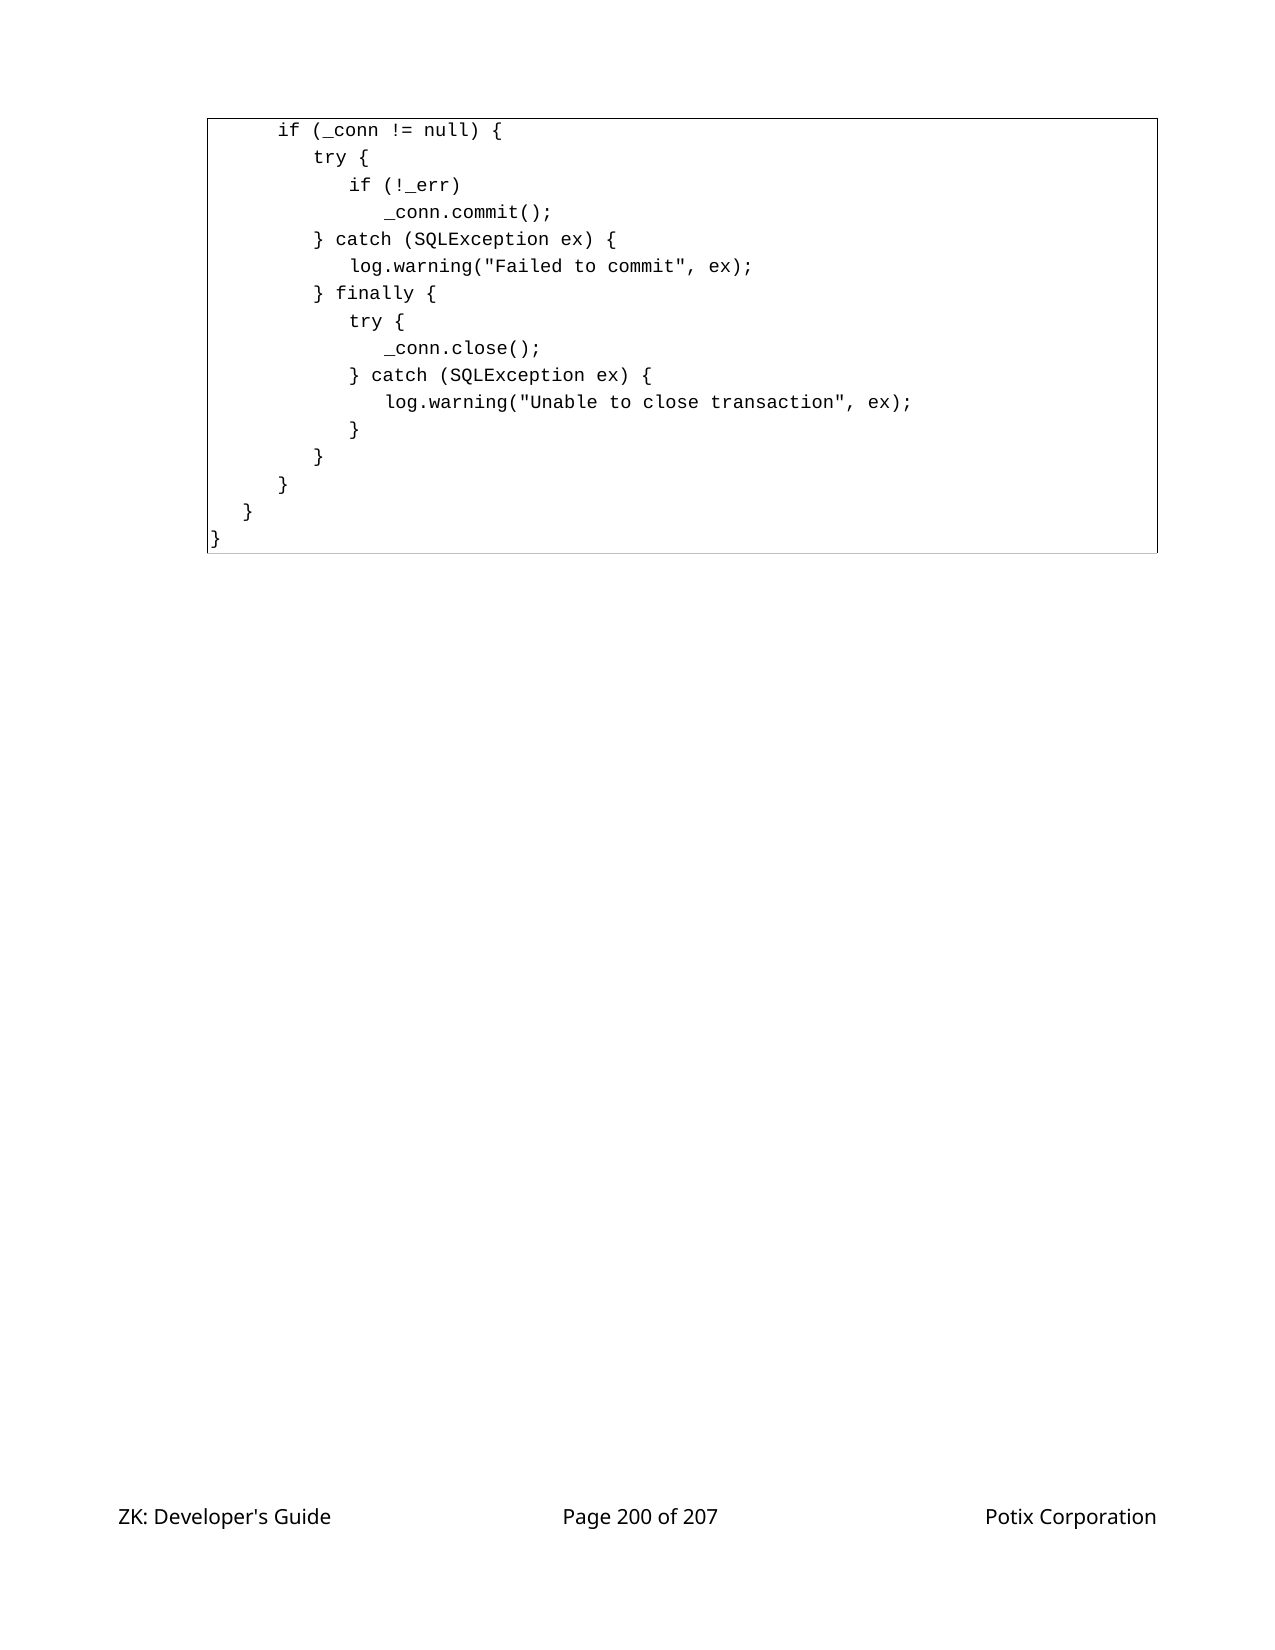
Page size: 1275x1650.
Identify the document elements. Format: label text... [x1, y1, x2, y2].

text _conn.commit(); [208, 200, 1157, 224]
text try { [208, 145, 1157, 169]
text } [208, 472, 1157, 496]
text if (!_err) [208, 172, 1157, 197]
text try { [208, 308, 1157, 333]
text log.warning("Unable to close transaction", ex); [208, 390, 1157, 414]
text log.warning("Failed to commit", ex); [208, 254, 1157, 278]
text } [208, 444, 1157, 469]
text } [208, 499, 1157, 523]
text } finally { [208, 281, 1157, 306]
text if (_conn != null) { [208, 119, 1157, 142]
text } catch (SQLException ex) { [208, 363, 1157, 387]
text } [208, 417, 1157, 441]
text } [208, 526, 1157, 553]
text } catch (SQLException ex) { [208, 227, 1157, 251]
text _conn.close(); [208, 336, 1157, 360]
